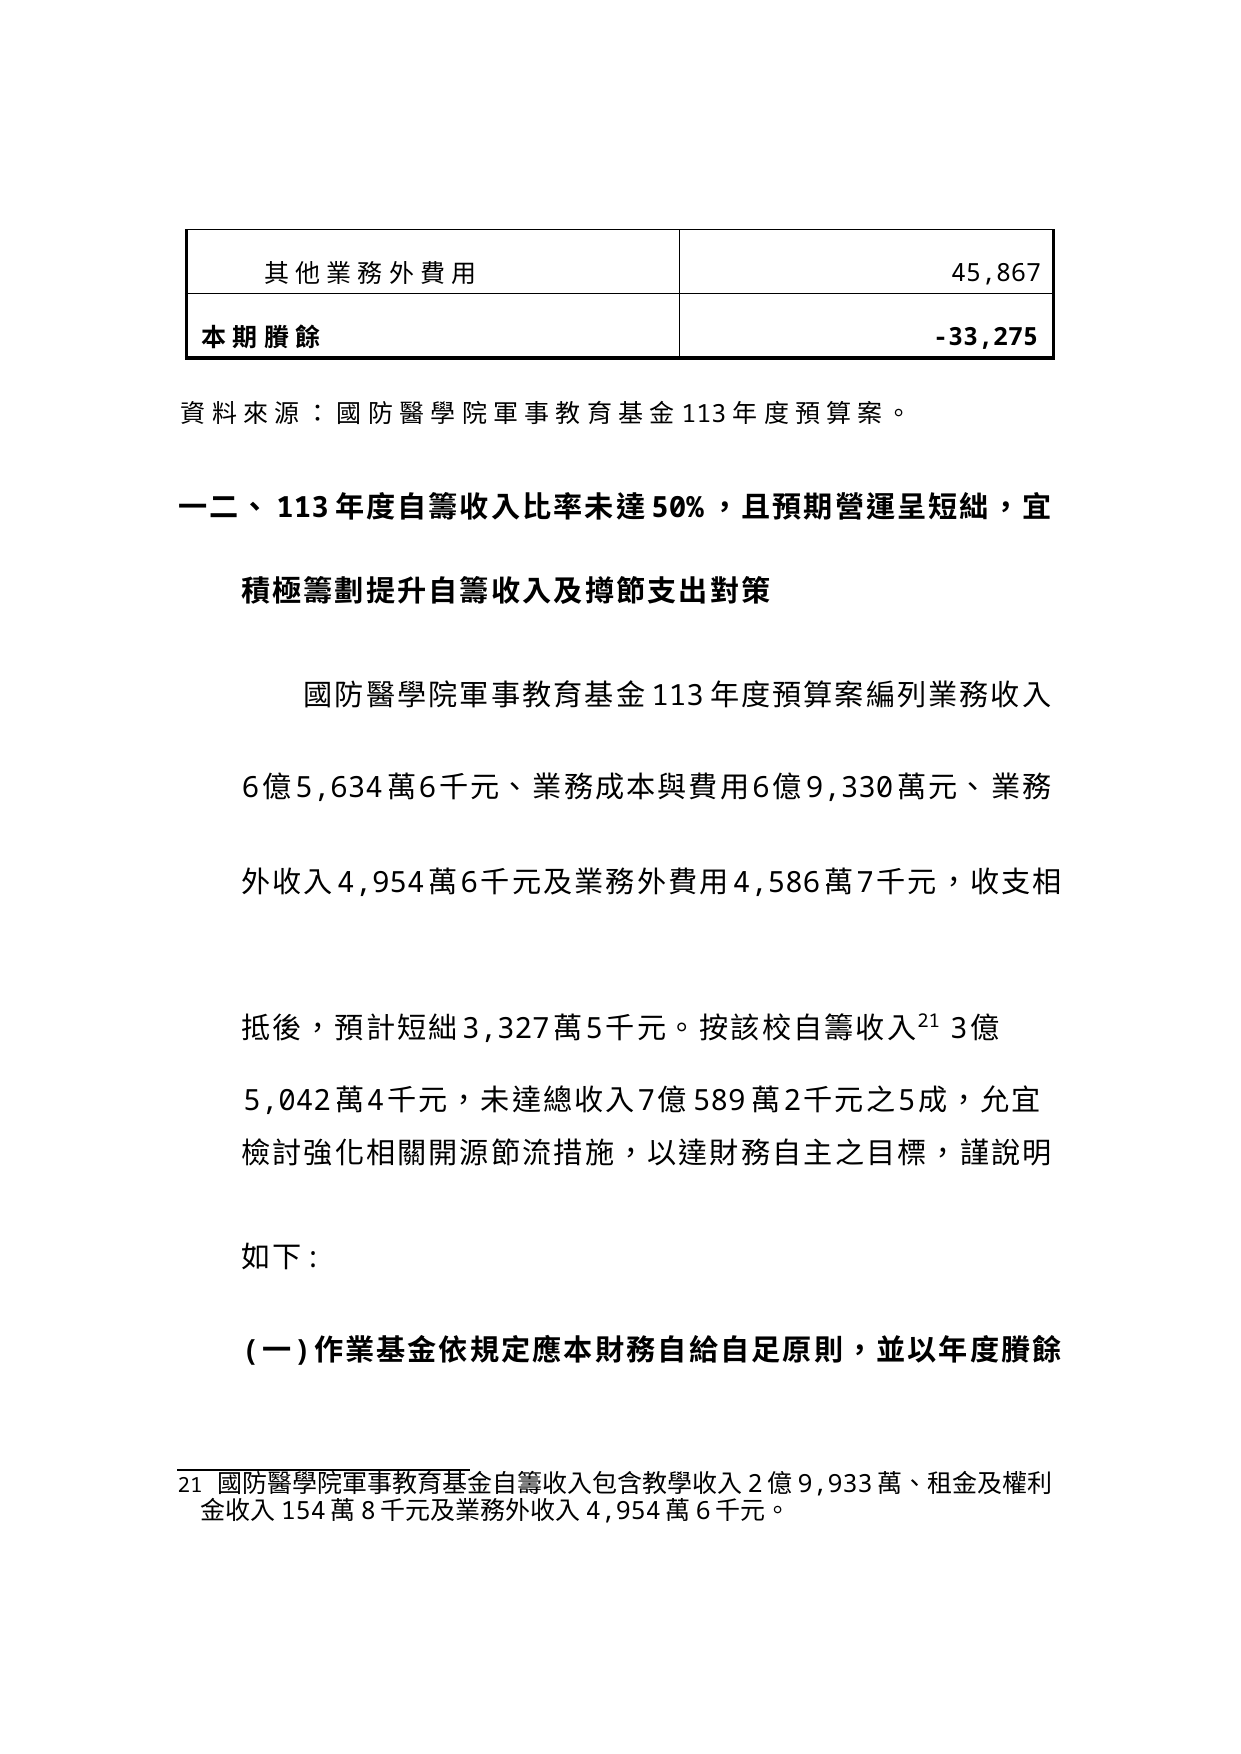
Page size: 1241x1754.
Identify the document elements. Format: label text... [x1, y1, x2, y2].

table_cell 本期賸餘 [188, 294, 679, 356]
text 國防醫學院軍事教育基金113年度預算案編列業務收入6億5,634萬6千元、業務成本與費用6億9,330萬元、業務外收入4,954萬6千元及業務外費用4,586萬7千元，收支相抵後，預計短絀3,327萬5千元。按該校自籌收入3億5,042萬4千元，未達總收入7億589萬2千元之5成，允宜檢討強化相關開源節流措施，以達財務自主之目標，謹說明如下: [236, 609, 1063, 1297]
text 資料來源：國防醫學院軍事教育基金113年度預算案。 [177, 359, 1063, 422]
table_cell -33,275 [680, 294, 1052, 356]
table_cell 其他業務外費用 [188, 230, 679, 293]
table_cell 45,867 [680, 230, 1052, 293]
text (一)作業基金依規定應本財務自給自足原則，並以年度賸餘 [236, 1297, 1063, 1359]
text 一二、113年度自籌收入比率未達50%，且預期營運呈短絀，宜積極籌劃提升自籌收入及撙節支出對策 [177, 422, 1063, 609]
text 國防醫學院軍事教育基金自籌收入包含教學收入2億9,933萬、租金及權利金收入154萬8千元及業務外收入4,954萬6千元。 [177, 1471, 1063, 1525]
